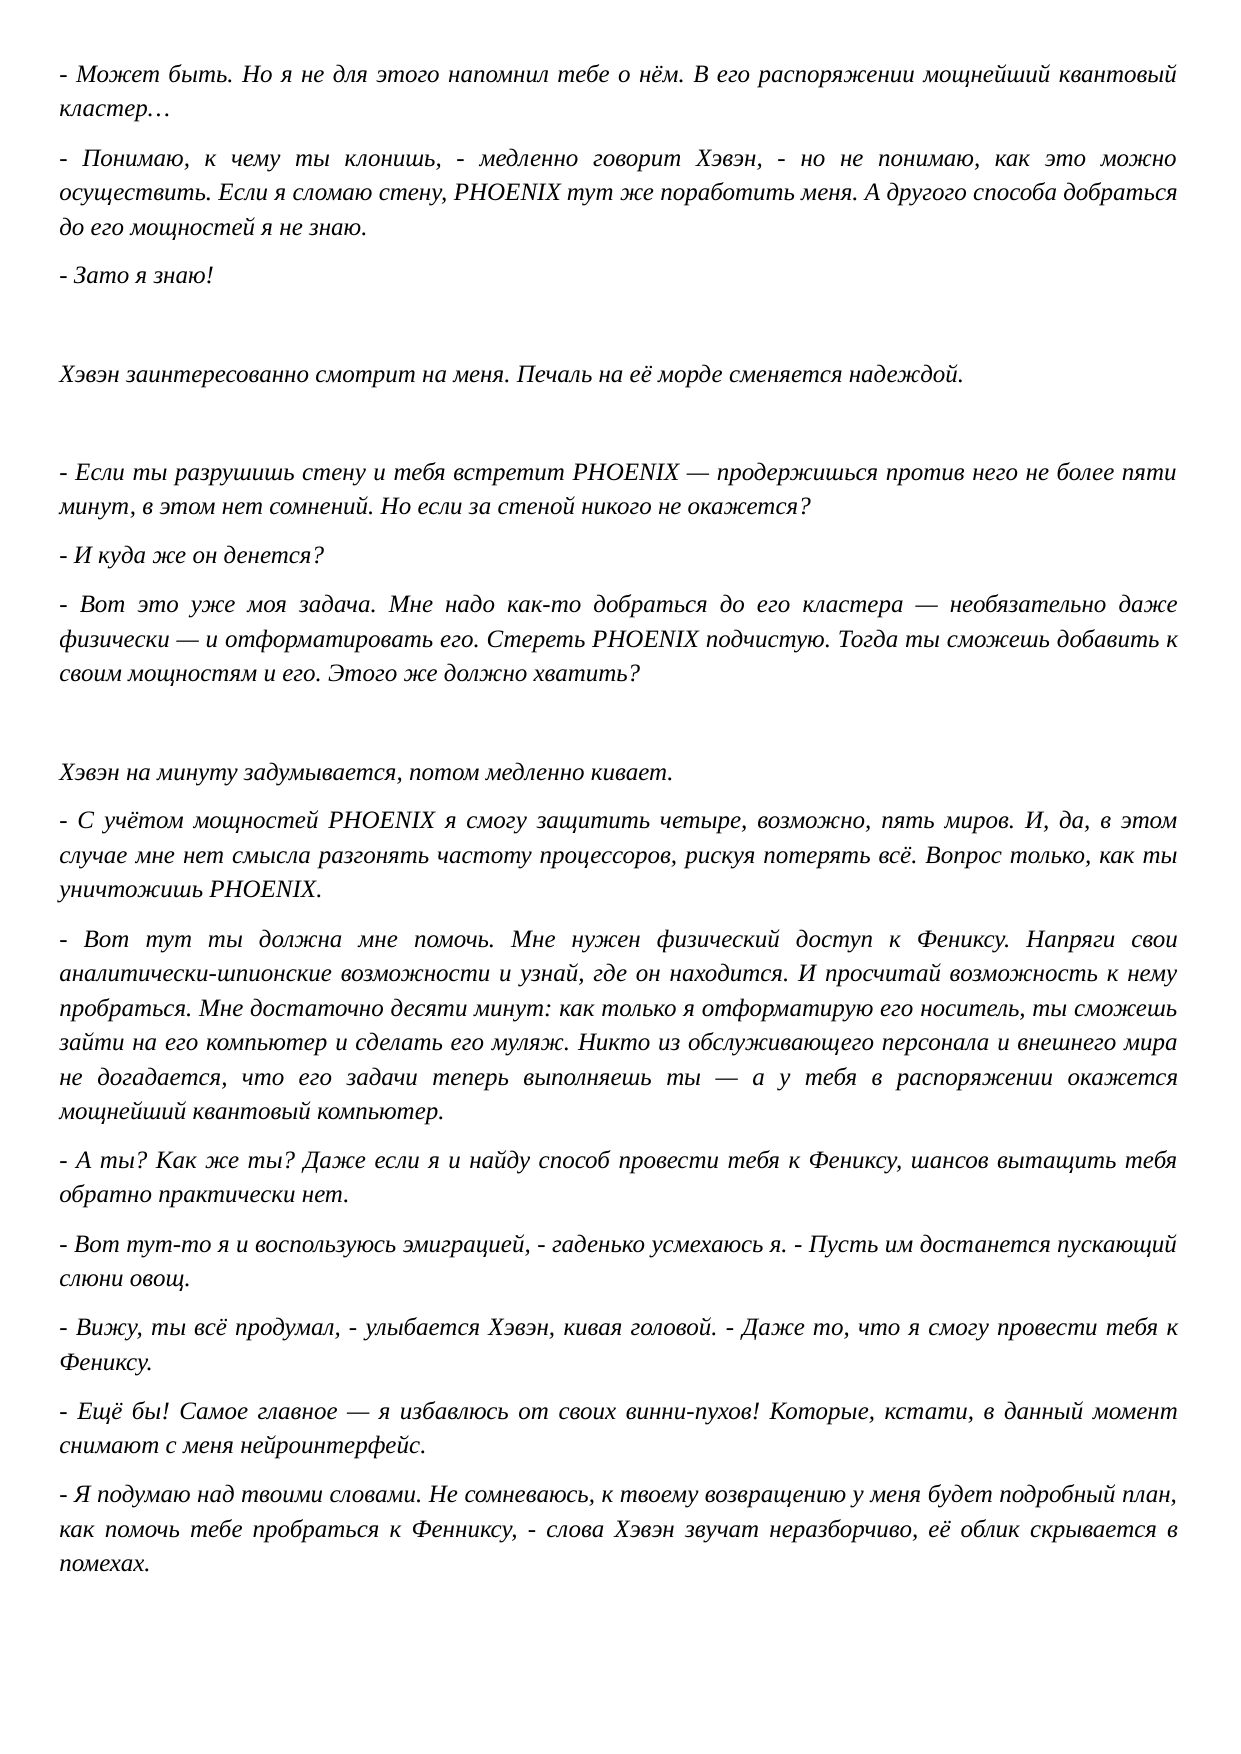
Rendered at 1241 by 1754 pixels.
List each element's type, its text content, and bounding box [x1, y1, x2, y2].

text - Зато я знаю! [59, 261, 1181, 289]
text Хэвэн на минуту задумывается, потом медленно кивает. [59, 757, 1181, 785]
text - Вижу, ты всё продумал, - улыбается Хэвэн, кивая головой. - Даже то, что я смогу провести тебя к Фениксу. [59, 1312, 1181, 1375]
text - А ты? Как же ты? Даже если я и найду способ провести тебя к Фениксу, шансов вытащить тебя обратно практически нет. [59, 1145, 1181, 1208]
text - Если ты разрушишь стену и тебя встретит PHOENIX — продержишься против него не более пяти минут, в этом нет сомнений. Но если за стеной никого не окажется? [59, 457, 1181, 520]
text - Может быть. Но я не для этого напомнил тебе о нём. В его распоряжении мощнейший квантовый кластер… [59, 59, 1181, 122]
text - С учётом мощностей PHOENIX я смогу защитить четыре, возможно, пять миров. И, да, в этом случае мне нет смысла разгонять частоту процессоров, рискуя потерять всё. Вопрос только, как ты уничтожишь PHOENIX. [59, 806, 1181, 903]
text - И куда же он денется? [59, 540, 1181, 569]
text - Понимаю, к чему ты клонишь, - медленно говорит Хэвэн, - но не понимаю, как это можно осуществить. Если я сломаю стену, PHOENIX тут же поработить меня. А другого способа добраться до его мощностей я не знаю. [59, 143, 1181, 240]
text - Ещё бы! Самое главное — я избавлюсь от своих винни-пухов! Которые, кстати, в данный момент снимают с меня нейроинтерфейс. [59, 1396, 1181, 1459]
text - Вот тут-то я и воспользуюсь эмиграцией, - гаденько усмехаюсь я. - Пусть им достанется пускающий слюни овощ. [59, 1229, 1181, 1292]
text - Вот это уже моя задача. Мне надо как-то добраться до его кластера — необязательно даже физически — и отформатировать его. Стереть PHOENIX подчистую. Тогда ты сможешь добавить к своим мощностям и его. Этого же должно хватить? [59, 589, 1181, 687]
text - Я подумаю над твоими словами. Не сомневаюсь, к твоему возвращению у меня будет подробный план, как помочь тебе пробраться к Фенниксу, - слова Хэвэн звучат неразборчиво, её облик скрывается в помехах. [59, 1479, 1181, 1577]
text Хэвэн заинтересованно смотрит на меня. Печаль на её морде сменяется надеждой. [59, 359, 1181, 387]
text - Вот тут ты должна мне помочь. Мне нужен физический доступ к Фениксу. Напряги свои аналитически-шпионские возможности и узнай, где он находится. И просчитай возможность к нему пробраться. Мне достаточно десяти минут: как только я отформатирую его носитель, ты сможешь зайти на его компьютер и сделать его муляж. Никто из обслуживающего персонала и внешнего мира не догадается, что его задачи теперь выполняешь ты — а у тебя в распоряжении окажется мощнейший квантовый компьютер. [59, 924, 1181, 1125]
